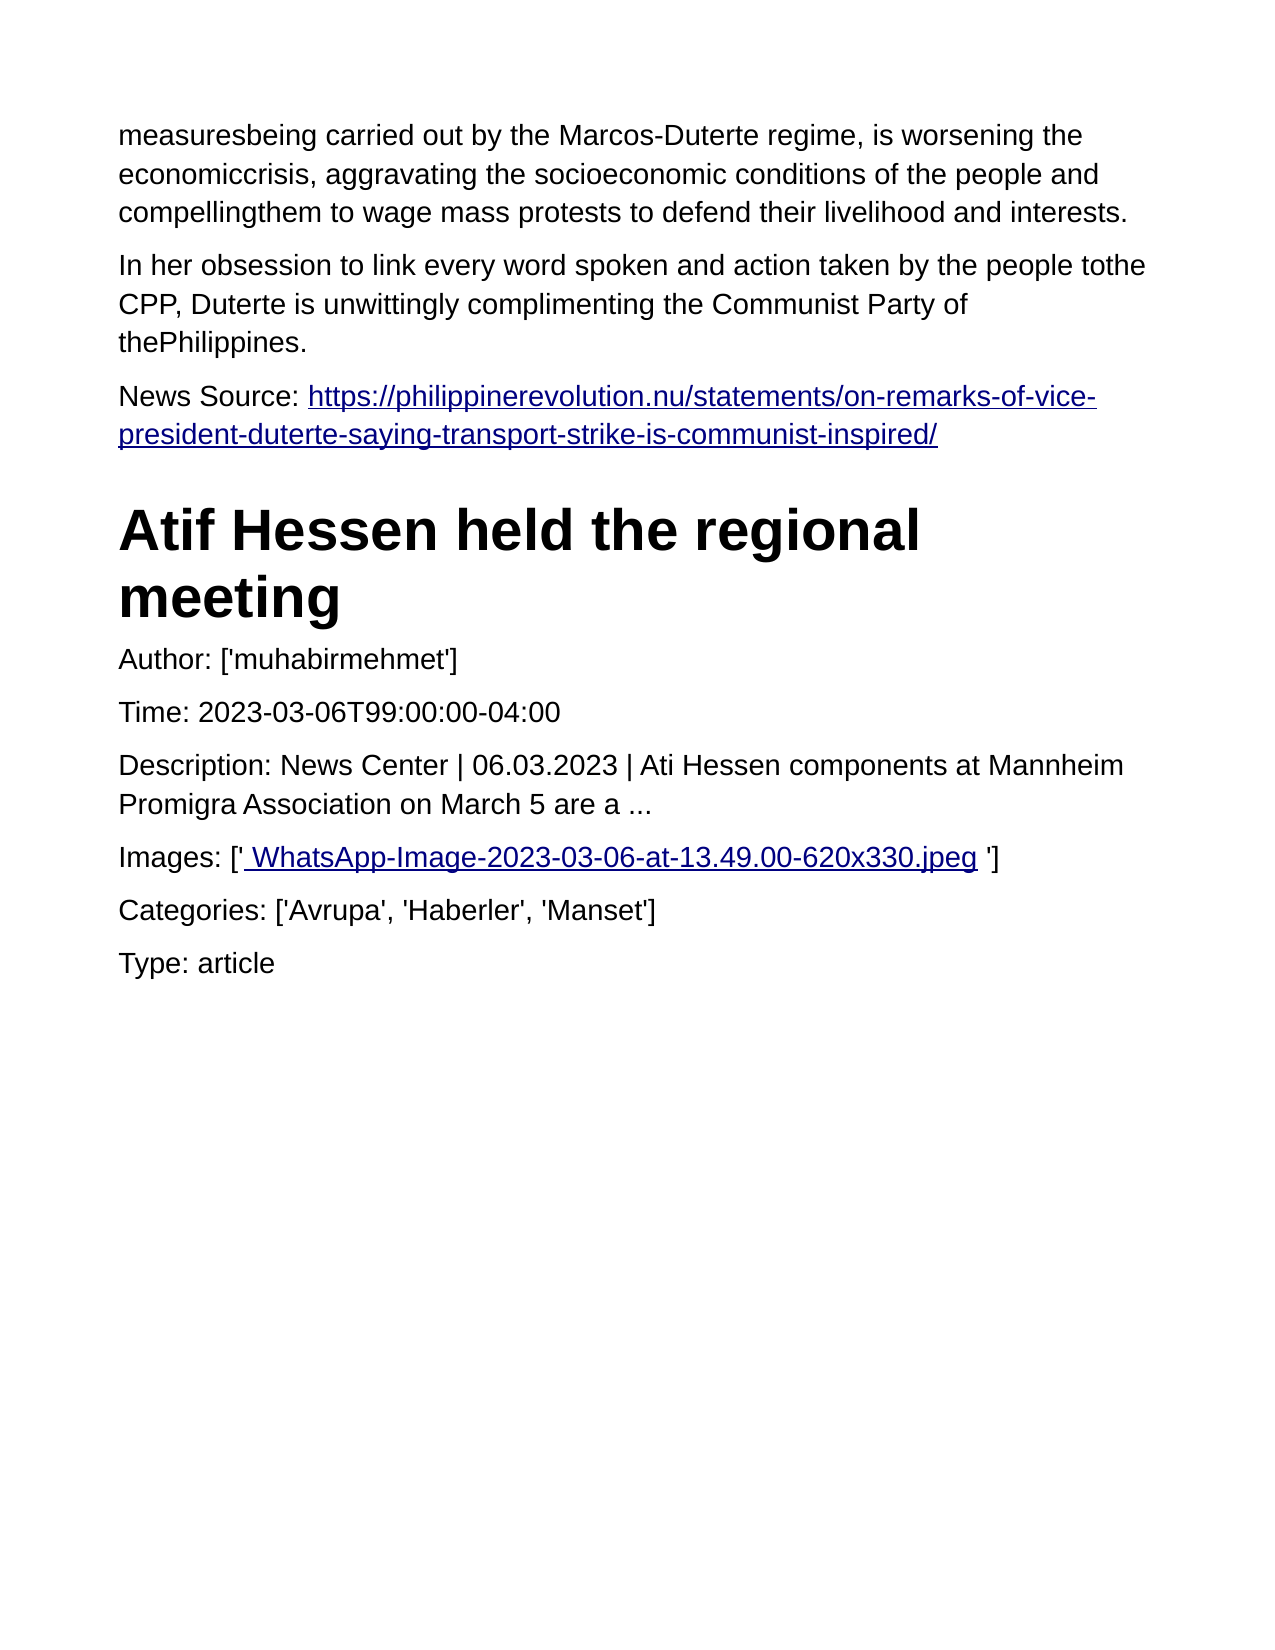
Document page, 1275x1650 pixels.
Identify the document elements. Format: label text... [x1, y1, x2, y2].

text measuresbeing carried out by the Marcos-Duterte regime, is worsening the economiccrisis, aggravating the socioeconomic conditions of the people and compellingthem to wage mass protests to defend their livelihood and interests. [118, 118, 1157, 229]
subtitle Atif Hessen held the regional meeting [118, 495, 1157, 629]
text Images: [' WhatsApp-Image-2023-03-06-at-13.49.00-620x330.jpeg '] [118, 840, 1157, 873]
text Type: article [118, 946, 1157, 979]
text Time: 2023-03-06T99:00:00-04:00 [118, 695, 1157, 728]
text Author: ['muhabirmehmet'] [118, 642, 1157, 675]
text News Source: https://philippinerevolution.nu/statements/on-remarks-of-vice-president-duterte-saying-transport-strike-is-communist-inspired/ [118, 378, 1157, 451]
text In her obsession to link every word spoken and action taken by the people tothe CPP, Duterte is unwittingly complimenting the Communist Party of thePhilippines. [118, 248, 1157, 359]
text Description: News Center | 06.03.2023 | Ati Hessen components at Mannheim Promigra Association on March 5 are a ... [118, 748, 1157, 820]
text Categories: ['Avrupa', 'Haberler', 'Manset'] [118, 893, 1157, 926]
